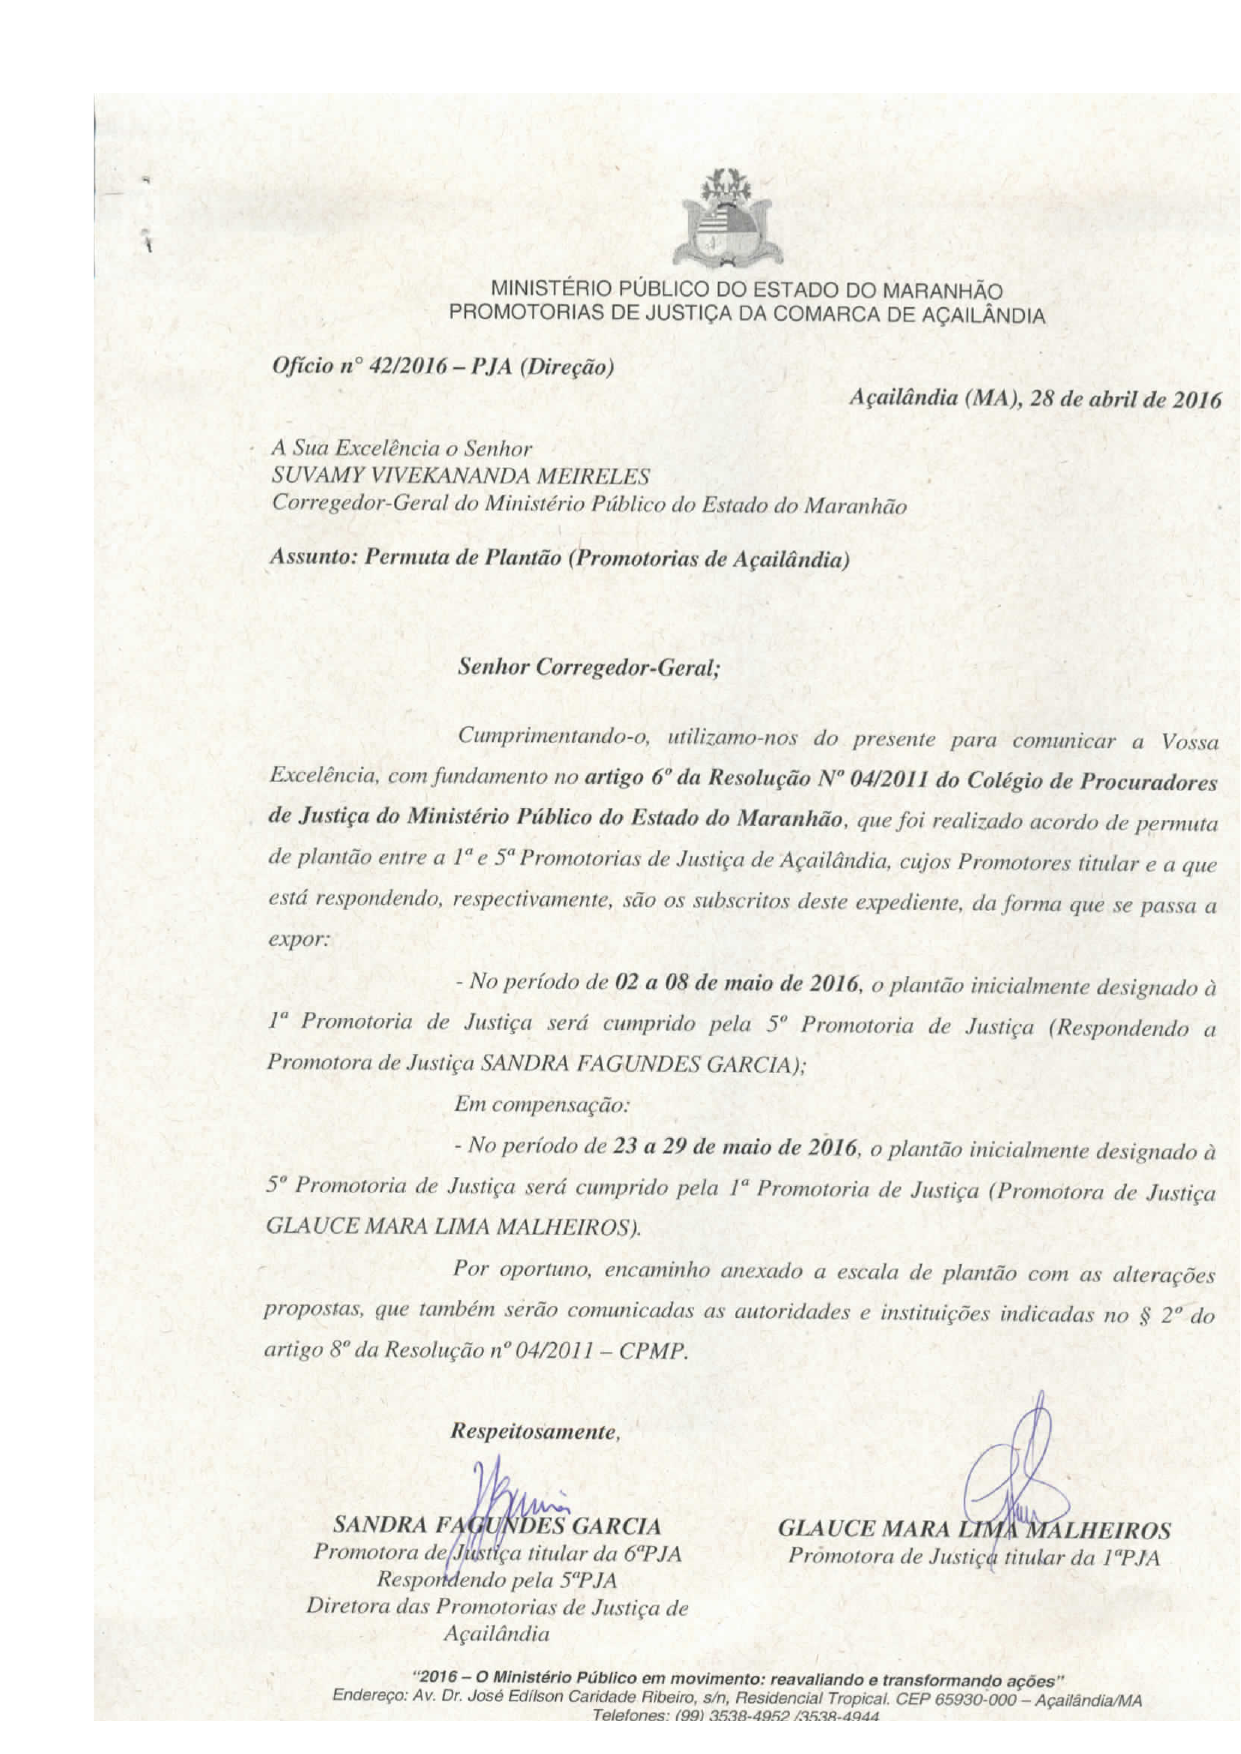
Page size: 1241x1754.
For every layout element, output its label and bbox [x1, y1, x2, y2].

picture [93, 93, 1241, 1721]
